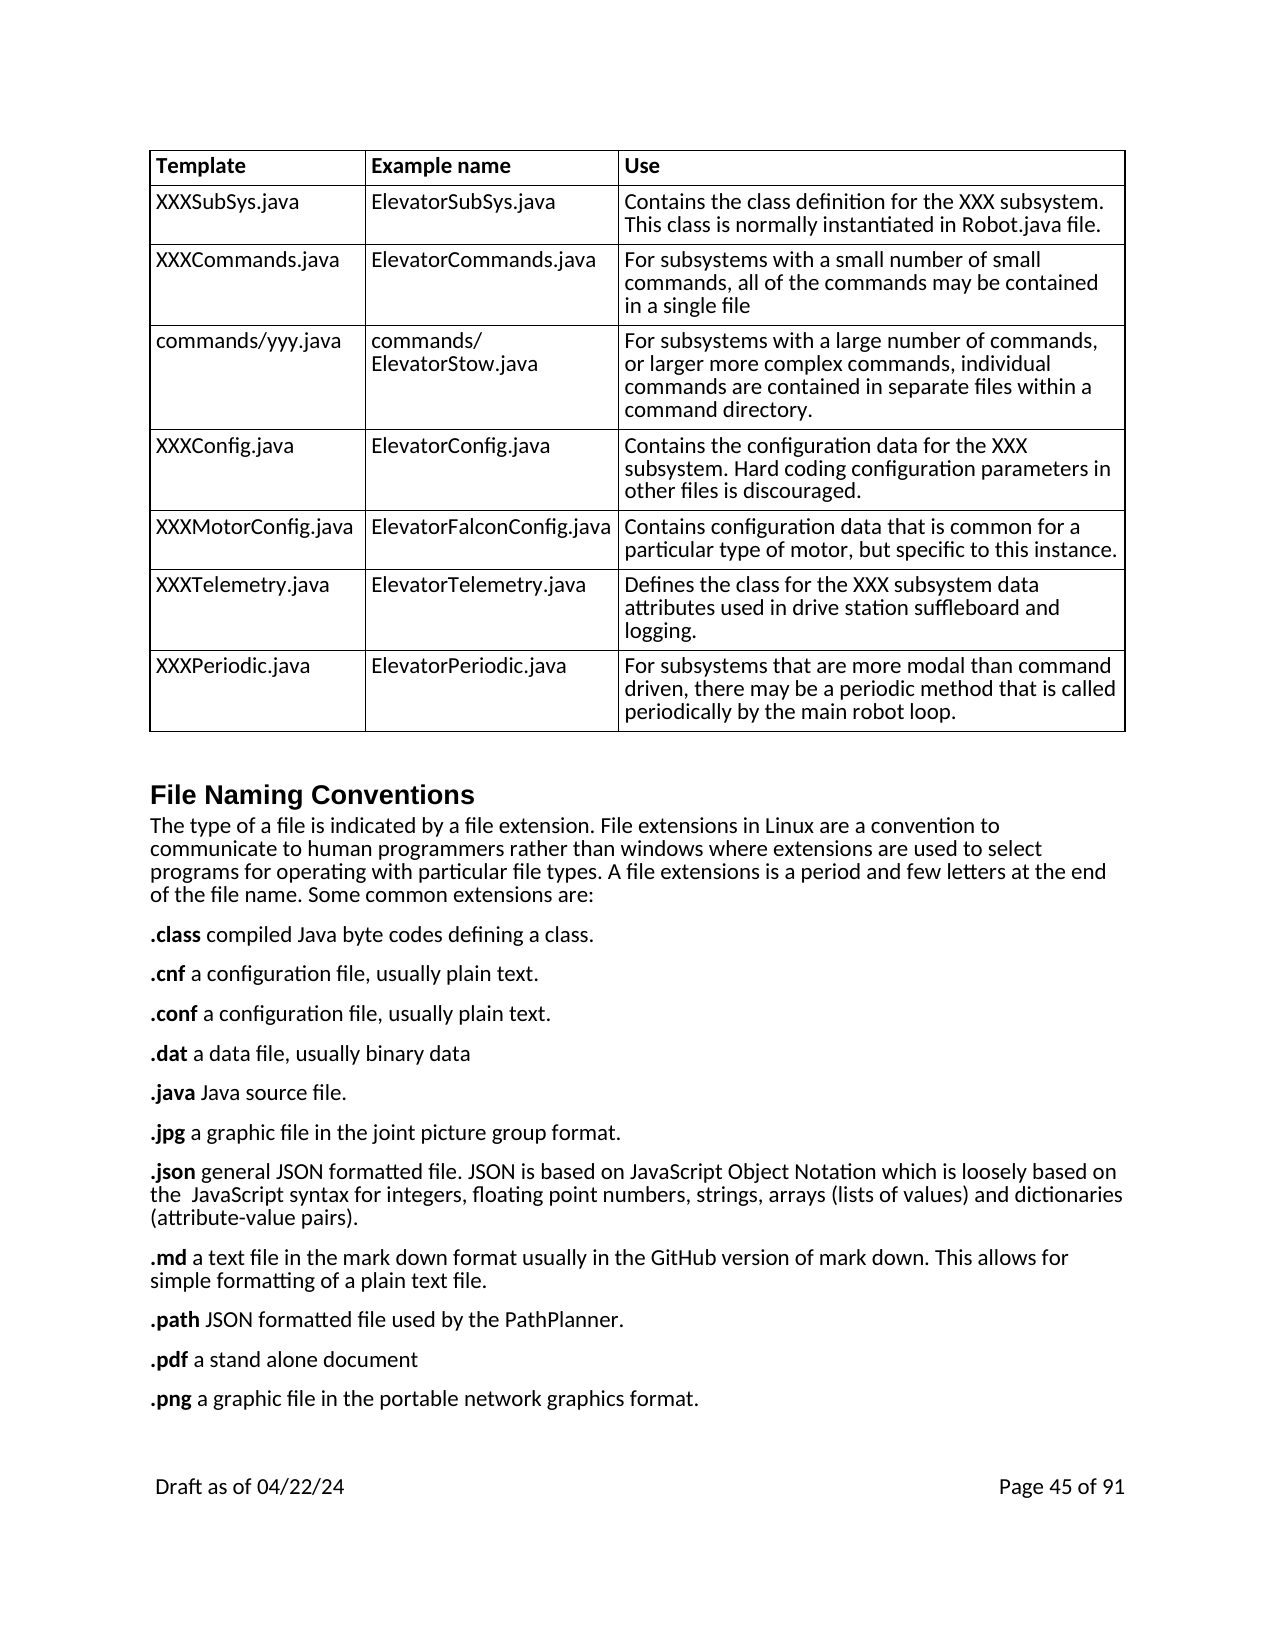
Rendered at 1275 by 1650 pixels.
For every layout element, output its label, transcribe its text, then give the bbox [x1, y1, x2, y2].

table_cell XXXConfig.java [151, 430, 365, 510]
table_cell ElevatorConfig.java [366, 430, 618, 510]
subtitle File Naming Conventions [150, 780, 1125, 811]
text .pdf a stand alone document [150, 1350, 1125, 1373]
table_cell Contains the configuration data for the XXX subsystem. Hard coding configuration parameters in other files is discouraged. [619, 430, 1124, 510]
text .java Java source file. [150, 1083, 1125, 1106]
text The type of a file is indicated by a file extension. File extensions in Linux are a convention to communicate to human programmers rather than windows where extensions are used to select programs for operating with particular file types. A file extensions is a period and few letters at the end of the file name. Some common extensions are: [150, 817, 1125, 908]
table_cell commands/ElevatorStow.java [366, 326, 618, 429]
table_cell XXXPeriodic.java [151, 651, 365, 731]
text .md a text file in the mark down format usually in the GitHub version of mark down. This allows for simple formatting of a plain text file. [150, 1248, 1125, 1294]
table_cell ElevatorFalconConfig.java [366, 511, 618, 569]
table_cell XXXTelemetry.java [151, 570, 365, 650]
table_cell XXXMotorConfig.java [151, 511, 365, 569]
text .png a graphic file in the portable network graphics format. [150, 1390, 1125, 1413]
table_cell For subsystems with a small number of small commands, all of the commands may be contained in a single file [619, 245, 1124, 325]
table_cell commands/yyy.java [151, 326, 365, 429]
table_cell ElevatorTelemetry.java [366, 570, 618, 650]
text .conf a configuration file, usually plain text. [150, 1004, 1125, 1027]
table_header Use [619, 151, 1124, 185]
table_cell Contains the class definition for the XXX subsystem. This class is normally instantiated in Robot.java file. [619, 186, 1124, 244]
table_header Template [151, 151, 365, 185]
table_cell ElevatorSubSys.java [366, 186, 618, 244]
table_cell XXXCommands.java [151, 245, 365, 325]
table_cell Defines the class for the XXX subsystem data attributes used in drive station suffleboard and logging. [619, 570, 1124, 650]
table_cell Contains configuration data that is common for a particular type of motor, but specific to this instance. [619, 511, 1124, 569]
text .json general JSON formatted file. JSON is based on JavaScript Object Notation which is loosely based on the JavaScript syntax for integers, floating point numbers, strings, arrays (lists of values) and dictionaries (attribute-value pairs). [150, 1163, 1125, 1231]
text .dat a data file, usually binary data [150, 1044, 1125, 1067]
table_cell ElevatorCommands.java [366, 245, 618, 325]
table_header Example name [366, 151, 618, 185]
table_cell For subsystems with a large number of commands, or larger more complex commands, individual commands are contained in separate files within a command directory. [619, 326, 1124, 429]
table_cell XXXSubSys.java [151, 186, 365, 244]
text .class compiled Java byte codes defining a class. [150, 925, 1125, 948]
table_cell ElevatorPeriodic.java [366, 651, 618, 731]
table_cell For subsystems that are more modal than command driven, there may be a periodic method that is called periodically by the main robot loop. [619, 651, 1124, 731]
text .path JSON formatted file used by the PathPlanner. [150, 1311, 1125, 1333]
text .jpg a graphic file in the joint picture group format. [150, 1123, 1125, 1146]
text .cnf a configuration file, usually plain text. [150, 965, 1125, 988]
